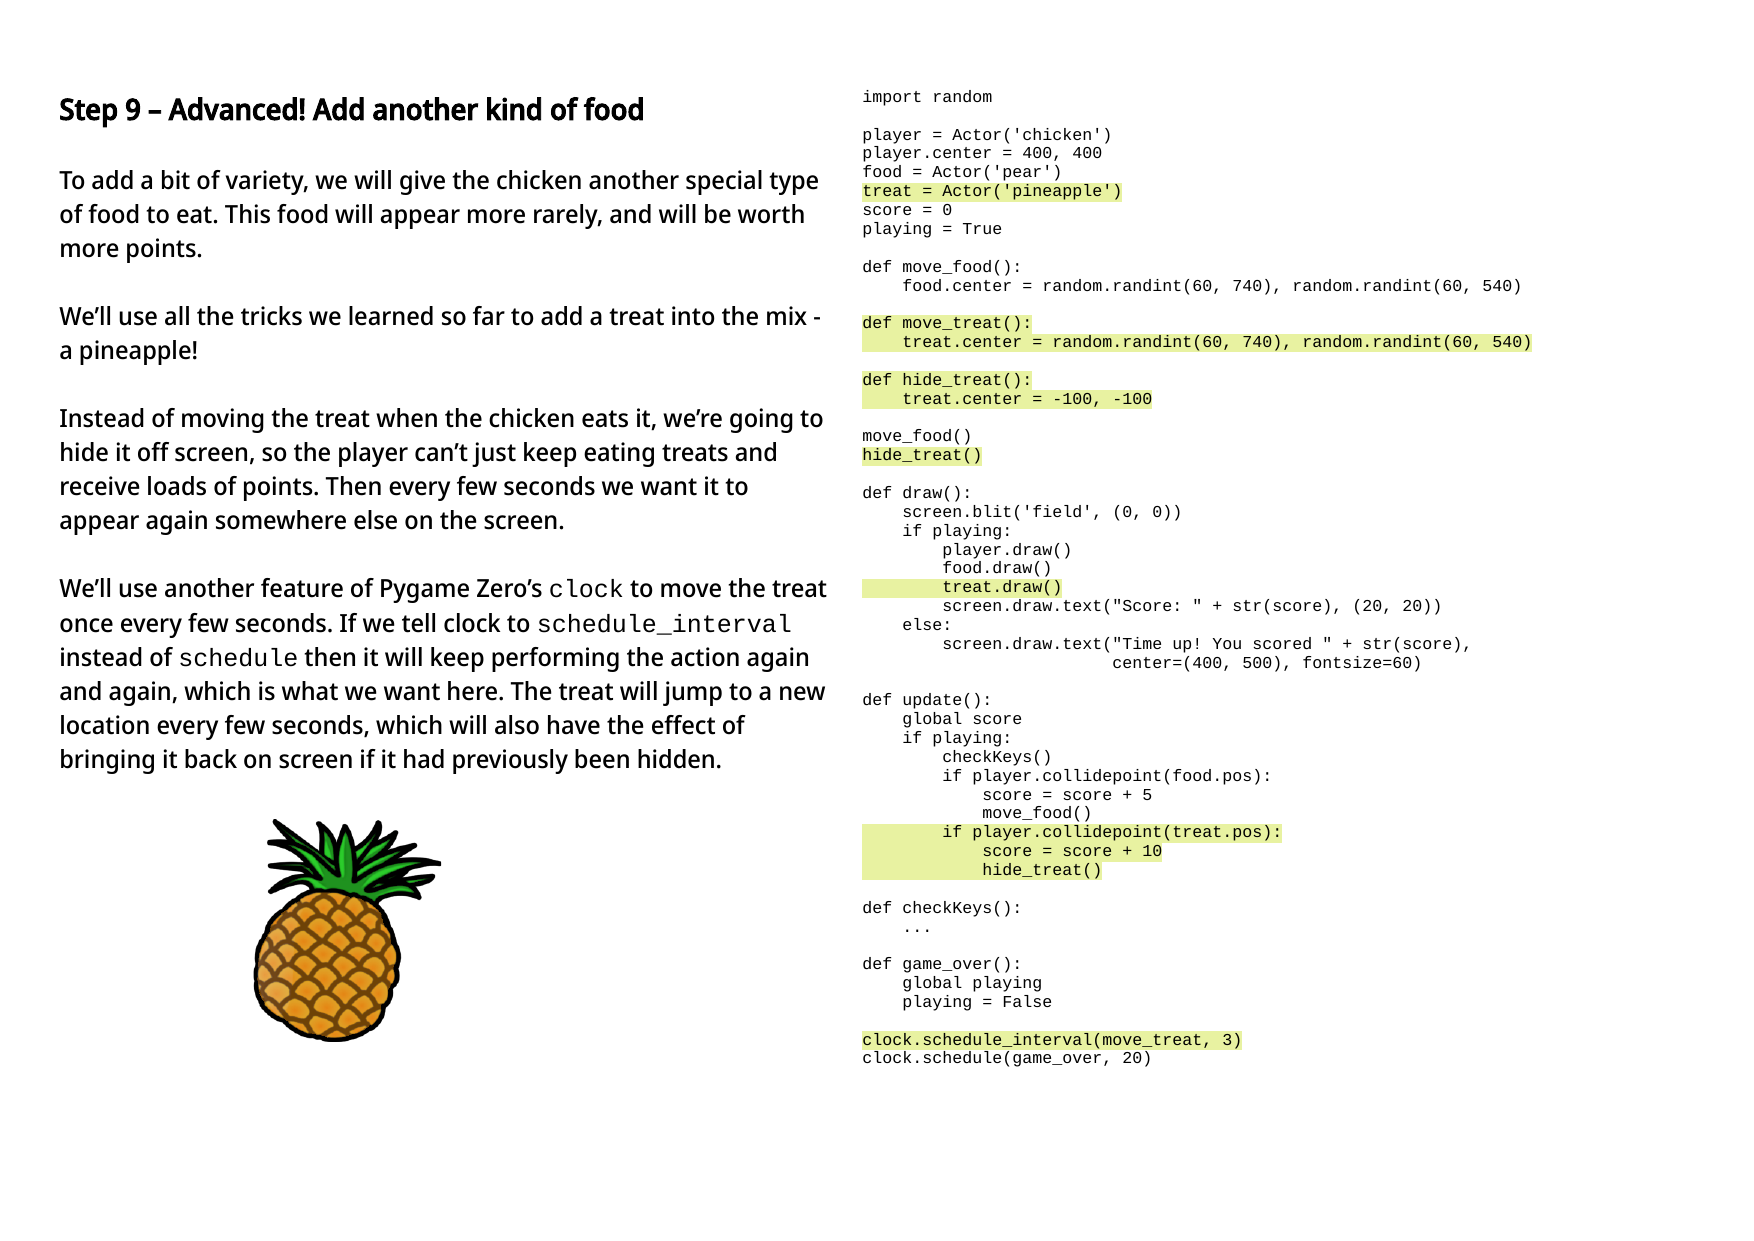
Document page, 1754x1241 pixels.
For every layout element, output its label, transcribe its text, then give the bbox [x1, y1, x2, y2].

text To add a bit of variety, we will give the chicken another special type of food to eat. This food will appear more rarely, and will be worth more points. [59, 162, 833, 264]
text def checkKeys(): [862, 899, 1636, 918]
text def game_over(): [862, 956, 1636, 975]
text ... [862, 918, 1636, 937]
text food.draw() [862, 560, 1636, 579]
text food = Actor('pear') [862, 164, 1636, 183]
text import random [862, 88, 1636, 107]
text screen.blit('field', (0, 0)) [862, 503, 1636, 522]
text hide_treat() [862, 447, 1636, 466]
text player.center = 400, 400 [862, 145, 1636, 164]
text center=(400, 500), fontsize=60) [862, 654, 1636, 673]
text food.center = random.randint(60, 740), random.randint(60, 540) [862, 277, 1636, 296]
text Step 9 – Advanced! Add another kind of food [59, 88, 833, 128]
text move_food() [862, 428, 1636, 447]
text else: [862, 616, 1636, 635]
text move_food() [862, 805, 1636, 824]
text treat = Actor('pineapple') [862, 183, 1636, 202]
text score = 0 [862, 202, 1636, 221]
text if playing: [862, 522, 1636, 541]
text global score [862, 711, 1636, 729]
text score = score + 10 [862, 843, 1636, 862]
text player = Actor('chicken') [862, 126, 1636, 145]
text We’ll use another feature of Pygame Zero’s clock to move the treat once every few seconds. If we tell clock to schedule_interval instead of schedule then it will keep performing the action again and again, which is what we want here. The treat will jump to a new location every few seconds, which will also have the effect of bringing it back on screen if it had previously been hidden. [59, 571, 833, 776]
text screen.draw.text("Time up! You scored " + str(score), [862, 635, 1636, 654]
text checkKeys() [862, 748, 1636, 767]
text def update(): [862, 692, 1636, 711]
text hide_treat() [862, 862, 1636, 880]
text treat.center = -100, -100 [862, 390, 1636, 409]
text Instead of moving the treat when the chicken eats it, we’re going to hide it off screen, so the player can’t just keep eating treats and receive loads of points. Then every few seconds we want it to appear again somewhere else on the screen. [59, 401, 833, 537]
text screen.draw.text("Score: " + str(score), (20, 20)) [862, 598, 1636, 616]
text def move_treat(): [862, 315, 1636, 334]
text def hide_treat(): [862, 371, 1636, 390]
text playing = True [862, 221, 1636, 239]
text def move_food(): [862, 258, 1636, 277]
text clock.schedule(game_over, 20) [862, 1050, 1636, 1069]
text def draw(): [862, 484, 1636, 503]
text treat.draw() [862, 579, 1636, 598]
picture [253, 819, 442, 1042]
text player.draw() [862, 541, 1636, 560]
text clock.schedule_interval(move_treat, 3) [862, 1031, 1636, 1050]
text score = score + 5 [862, 786, 1636, 805]
text playing = False [862, 993, 1636, 1012]
text if player.collidepoint(treat.pos): [862, 824, 1636, 843]
text if playing: [862, 729, 1636, 748]
text if player.collidepoint(food.pos): [862, 767, 1636, 786]
text We’ll use all the tricks we learned so far to add a treat into the mix - a pineapple! [59, 298, 833, 367]
text global playing [862, 975, 1636, 993]
text treat.center = random.randint(60, 740), random.randint(60, 540) [862, 334, 1636, 352]
